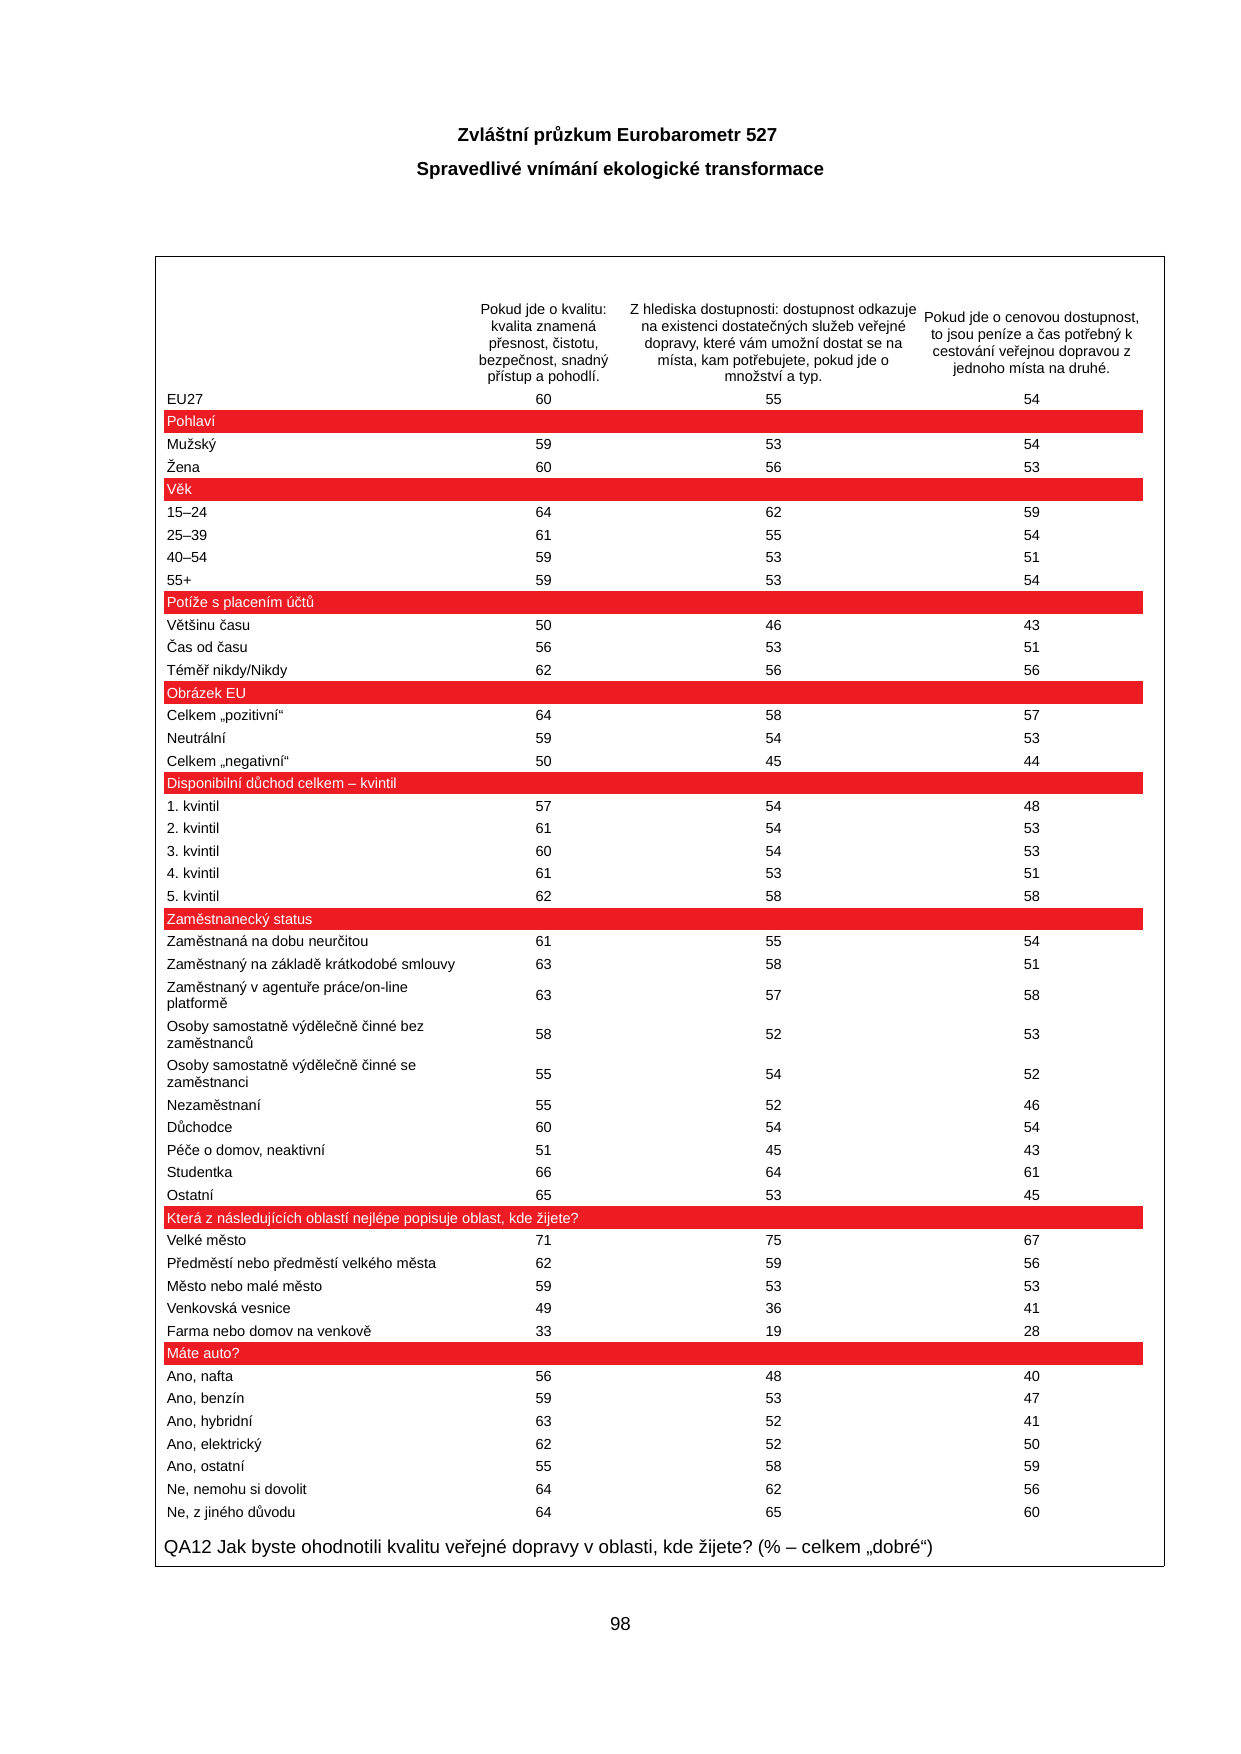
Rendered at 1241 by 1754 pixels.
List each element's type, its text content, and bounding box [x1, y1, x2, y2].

table_cell [920, 1342, 1143, 1365]
table_cell 62 [460, 1252, 627, 1274]
table_cell 53 [627, 1184, 920, 1206]
table_cell Věk [164, 478, 460, 501]
table_cell [920, 478, 1143, 501]
table_cell 52 [627, 1094, 920, 1116]
table_cell Ne, z jiného důvodu [164, 1500, 460, 1523]
table_cell 57 [920, 704, 1143, 727]
table_cell 56 [920, 1252, 1143, 1274]
table_cell 58 [627, 1455, 920, 1478]
table_cell 51 [920, 636, 1143, 659]
table_cell 67 [920, 1229, 1143, 1252]
table_cell Mužský [164, 433, 460, 455]
table_cell 19 [627, 1320, 920, 1342]
table_cell 52 [920, 1054, 1143, 1093]
table_cell 54 [627, 795, 920, 817]
table_cell Žena [164, 455, 460, 478]
table_cell 52 [627, 1433, 920, 1455]
table_cell 55+ [164, 569, 460, 591]
table_cell 62 [627, 1478, 920, 1500]
table_cell [627, 1342, 920, 1365]
table_cell 55 [460, 1455, 627, 1478]
table_cell 28 [920, 1320, 1143, 1342]
table_cell 59 [460, 433, 627, 455]
table_cell 53 [627, 569, 920, 591]
table_cell [920, 681, 1143, 704]
table_cell Čas od času [164, 636, 460, 659]
table_cell Disponibilní důchod celkem – kvintil [164, 772, 460, 794]
table_cell 53 [920, 840, 1143, 862]
table_cell 61 [460, 862, 627, 885]
table_cell 61 [920, 1161, 1143, 1184]
table_cell Osoby samostatně výdělečně činné se zaměstnanci [164, 1054, 460, 1093]
table_cell Město nebo malé město [164, 1274, 460, 1297]
table_cell 61 [460, 817, 627, 840]
table_cell 51 [920, 546, 1143, 568]
table_cell EU27 [164, 388, 460, 410]
table_cell Farma nebo domov na venkově [164, 1320, 460, 1342]
table_cell Neutrální [164, 727, 460, 749]
table_cell 56 [460, 636, 627, 659]
table_cell Zaměstnaný na základě krátkodobé smlouvy [164, 953, 460, 975]
table_cell 53 [920, 727, 1143, 749]
table_cell 59 [627, 1252, 920, 1274]
table_cell [627, 908, 920, 930]
table_cell 43 [920, 614, 1143, 636]
table_cell 62 [460, 885, 627, 907]
table_cell 54 [627, 1054, 920, 1093]
table_cell 52 [627, 1410, 920, 1432]
table_cell 53 [627, 862, 920, 885]
table_cell 63 [460, 953, 627, 975]
table_cell [460, 681, 627, 704]
table_cell 56 [627, 659, 920, 681]
table_cell 46 [627, 614, 920, 636]
table_cell Celkem „negativní“ [164, 749, 460, 772]
table_cell Která z následujících oblastí nejlépe popisuje oblast, kde žijete? [164, 1206, 920, 1229]
table_cell 51 [920, 953, 1143, 975]
table_cell [627, 772, 920, 794]
table_cell 48 [920, 795, 1143, 817]
table_cell Studentka [164, 1161, 460, 1184]
table_cell 59 [460, 1387, 627, 1410]
table_cell 53 [627, 1387, 920, 1410]
table_cell 64 [627, 1161, 920, 1184]
table_cell Téměř nikdy/Nikdy [164, 659, 460, 681]
table_cell 60 [460, 1116, 627, 1139]
table_cell 54 [920, 569, 1143, 591]
table_cell Ano, hybridní [164, 1410, 460, 1432]
table_cell 59 [460, 727, 627, 749]
table_cell 58 [627, 953, 920, 975]
table_cell 41 [920, 1297, 1143, 1319]
table_cell 54 [920, 1116, 1143, 1139]
table_cell 63 [460, 975, 627, 1015]
table_cell 58 [920, 885, 1143, 907]
table_cell 60 [460, 455, 627, 478]
table_cell Nezaměstnaní [164, 1094, 460, 1116]
table_cell 52 [627, 1015, 920, 1054]
table_cell Osoby samostatně výdělečně činné bez zaměstnanců [164, 1015, 460, 1054]
table_cell 25–39 [164, 523, 460, 546]
table_cell 55 [627, 388, 920, 410]
table_cell 59 [920, 501, 1143, 523]
text QA12 Jak byste ohodnotili kvalitu veřejné dopravy v oblasti, kde žijete? (% – celkem „dobré“) [164, 1535, 1155, 1557]
table_cell 40 [920, 1365, 1143, 1387]
table_cell 54 [920, 523, 1143, 546]
table_cell 56 [460, 1365, 627, 1387]
table_cell 62 [627, 501, 920, 523]
table_cell 57 [460, 795, 627, 817]
table_cell 60 [460, 388, 627, 410]
table_cell 54 [920, 388, 1143, 410]
table_cell 55 [460, 1054, 627, 1093]
table_cell 58 [627, 704, 920, 727]
table_cell 33 [460, 1320, 627, 1342]
table_cell [627, 681, 920, 704]
table_cell 51 [920, 862, 1143, 885]
table_cell Obrázek EU [164, 681, 460, 704]
table_cell Ne, nemohu si dovolit [164, 1478, 460, 1500]
table_cell 53 [920, 1274, 1143, 1297]
table_cell Venkovská vesnice [164, 1297, 460, 1319]
table_cell Zaměstnaný v agentuře práce/on-line platformě [164, 975, 460, 1015]
table_cell Ano, ostatní [164, 1455, 460, 1478]
table_cell [920, 908, 1143, 930]
table_cell 55 [627, 523, 920, 546]
table_cell 53 [920, 1015, 1143, 1054]
table_cell 56 [920, 659, 1143, 681]
table_cell [460, 1342, 627, 1365]
table_cell 63 [460, 1410, 627, 1432]
table_cell [627, 410, 920, 433]
table_cell 53 [920, 455, 1143, 478]
table_cell 40–54 [164, 546, 460, 568]
table_cell 55 [627, 930, 920, 953]
table_cell 44 [920, 749, 1143, 772]
table_cell Zaměstnanecký status [164, 908, 460, 930]
table_cell [920, 410, 1143, 433]
table_cell 48 [627, 1365, 920, 1387]
table_cell [920, 772, 1143, 794]
table_cell 62 [460, 1433, 627, 1455]
table_cell 53 [920, 817, 1143, 840]
table_cell 66 [460, 1161, 627, 1184]
table_cell 46 [920, 1094, 1143, 1116]
table_cell 64 [460, 1478, 627, 1500]
table_cell 65 [627, 1500, 920, 1523]
table_cell [460, 591, 627, 614]
table_cell 58 [627, 885, 920, 907]
table_cell 45 [627, 1139, 920, 1161]
table_cell 56 [920, 1478, 1143, 1500]
table_cell [920, 591, 1143, 614]
table_cell Ostatní [164, 1184, 460, 1206]
table_cell 65 [460, 1184, 627, 1206]
table_cell 49 [460, 1297, 627, 1319]
table_cell Ano, elektrický [164, 1433, 460, 1455]
table_cell [627, 478, 920, 501]
table_cell 53 [627, 636, 920, 659]
table_header [164, 298, 460, 388]
table_cell [627, 591, 920, 614]
table_cell 61 [460, 523, 627, 546]
table_cell Celkem „pozitivní“ [164, 704, 460, 727]
table_cell 54 [627, 1116, 920, 1139]
table_cell 53 [627, 1274, 920, 1297]
table_cell Důchodce [164, 1116, 460, 1139]
table_cell 50 [920, 1433, 1143, 1455]
table_cell 50 [460, 614, 627, 636]
table_cell 51 [460, 1139, 627, 1161]
table_cell Ano, nafta [164, 1365, 460, 1387]
table_cell Potíže s placením účtů [164, 591, 460, 614]
table_cell 75 [627, 1229, 920, 1252]
table_cell 54 [920, 930, 1143, 953]
table_cell 61 [460, 930, 627, 953]
table_cell [460, 478, 627, 501]
table_cell Ano, benzín [164, 1387, 460, 1410]
table_cell 64 [460, 1500, 627, 1523]
table_cell Většinu času [164, 614, 460, 636]
table_cell 53 [627, 546, 920, 568]
table_cell 62 [460, 659, 627, 681]
table_cell [460, 410, 627, 433]
table_cell 36 [627, 1297, 920, 1319]
table_cell 57 [627, 975, 920, 1015]
table_cell 56 [627, 455, 920, 478]
table_header Z hlediska dostupnosti: dostupnost odkazuje na existenci dostatečných služeb veřejné dopravy, které vám umožní dostat se na místa, kam potřebujete, pokud jde o množství a typ. [627, 298, 920, 388]
table_cell 3. kvintil [164, 840, 460, 862]
table_cell [460, 908, 627, 930]
table_cell 58 [460, 1015, 627, 1054]
table_cell 59 [920, 1455, 1143, 1478]
table_cell 5. kvintil [164, 885, 460, 907]
table_cell 59 [460, 546, 627, 568]
table_cell 41 [920, 1410, 1143, 1432]
table_cell Pohlaví [164, 410, 460, 433]
table_cell 60 [460, 840, 627, 862]
table_cell 59 [460, 569, 627, 591]
table_cell 4. kvintil [164, 862, 460, 885]
table_cell 54 [627, 817, 920, 840]
table_cell 60 [920, 1500, 1143, 1523]
table_cell 43 [920, 1139, 1143, 1161]
table_cell 53 [627, 433, 920, 455]
table_cell [460, 772, 627, 794]
table_cell 54 [920, 433, 1143, 455]
table_cell 58 [920, 975, 1143, 1015]
table_cell 15–24 [164, 501, 460, 523]
table_cell 54 [627, 840, 920, 862]
table_cell Zaměstnaná na dobu neurčitou [164, 930, 460, 953]
table_cell 2. kvintil [164, 817, 460, 840]
table_cell 55 [460, 1094, 627, 1116]
table_cell Velké město [164, 1229, 460, 1252]
table_cell 59 [460, 1274, 627, 1297]
table_cell 47 [920, 1387, 1143, 1410]
table_cell 64 [460, 704, 627, 727]
table_cell 64 [460, 501, 627, 523]
table_cell [920, 1206, 1143, 1229]
table_cell 45 [627, 749, 920, 772]
table_cell Máte auto? [164, 1342, 460, 1365]
table_cell 45 [920, 1184, 1143, 1206]
table_header Pokud jde o kvalitu: kvalita znamená přesnost, čistotu, bezpečnost, snadný přístup a pohodlí. [460, 298, 627, 388]
table_cell 1. kvintil [164, 795, 460, 817]
table_cell Předměstí nebo předměstí velkého města [164, 1252, 460, 1274]
table_cell 50 [460, 749, 627, 772]
table_cell Péče o domov, neaktivní [164, 1139, 460, 1161]
table_header Pokud jde o cenovou dostupnost, to jsou peníze a čas potřebný k cestování veřejnou dopravou z jednoho místa na druhé. [920, 298, 1143, 388]
table_cell 71 [460, 1229, 627, 1252]
table_cell 54 [627, 727, 920, 749]
